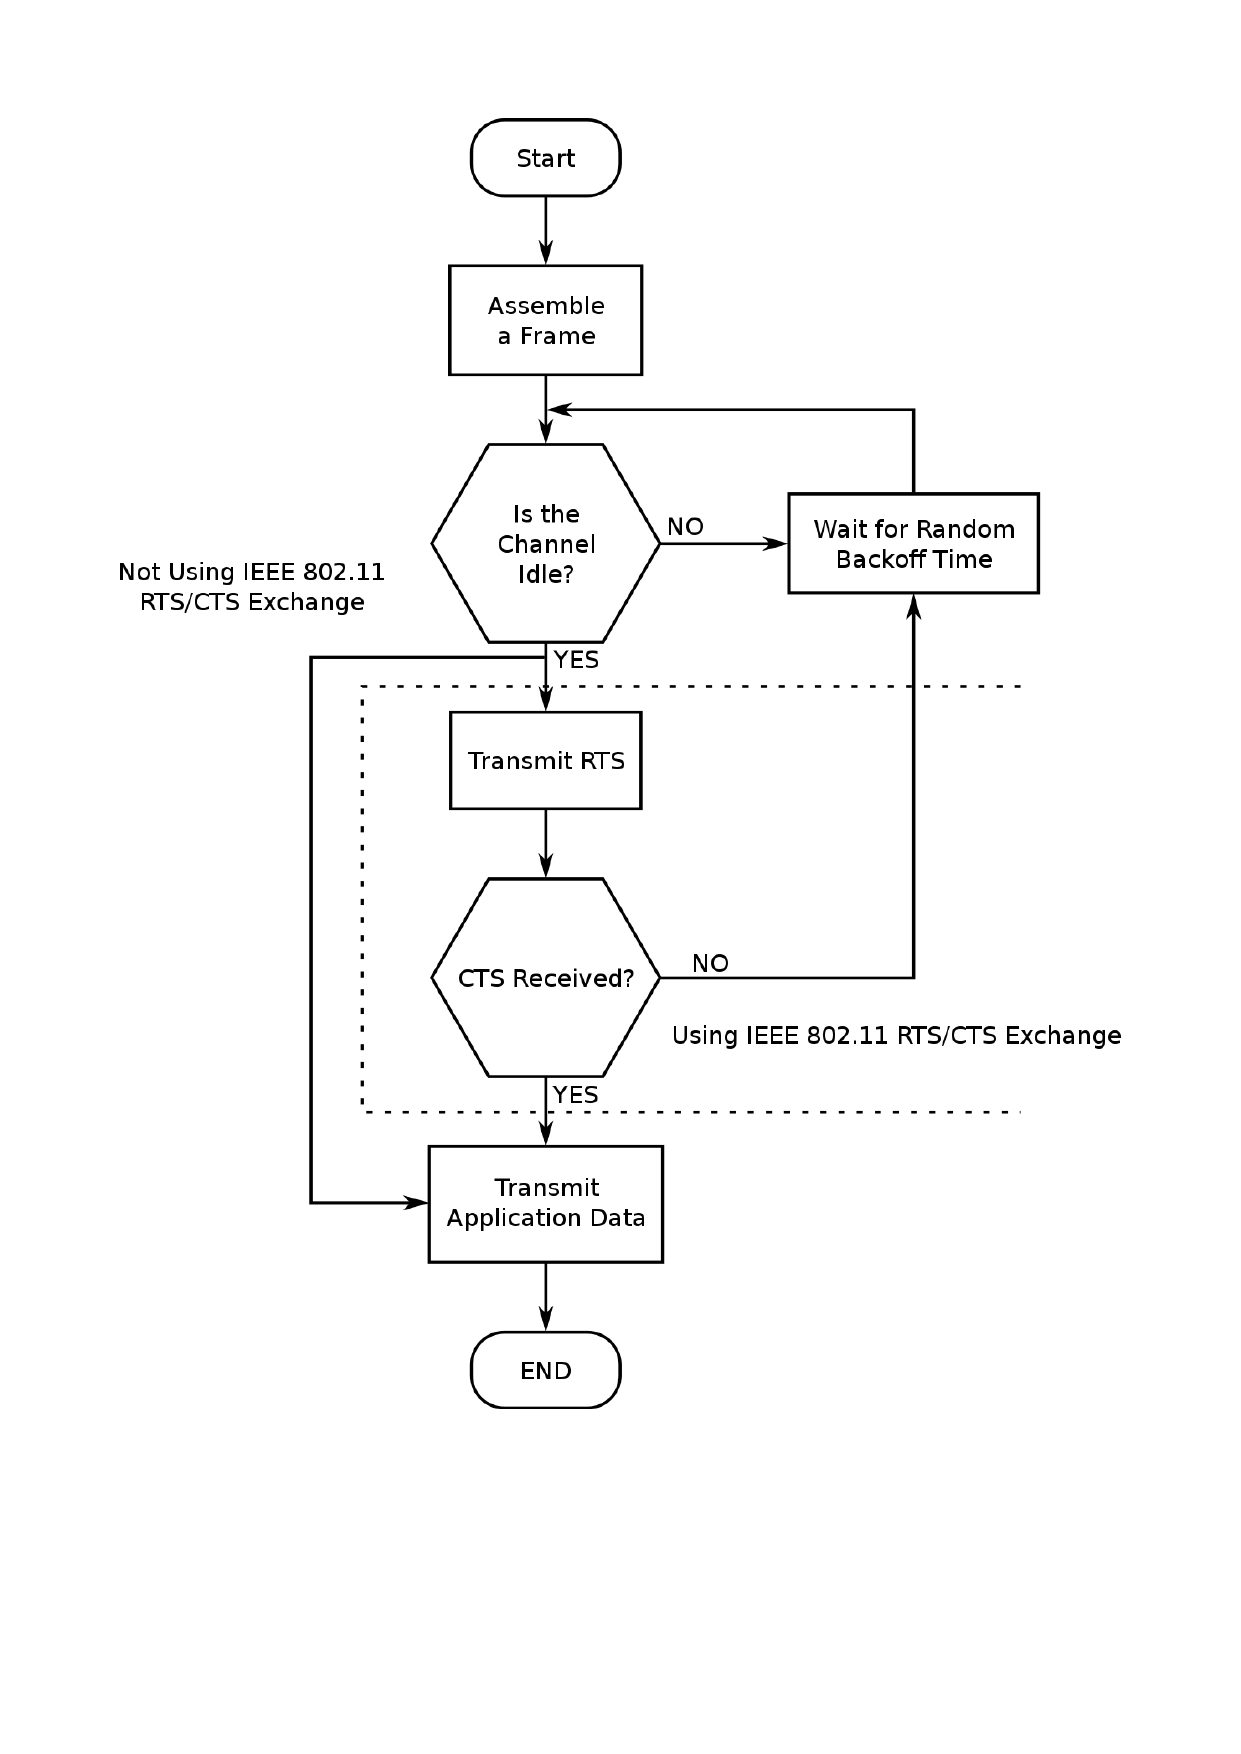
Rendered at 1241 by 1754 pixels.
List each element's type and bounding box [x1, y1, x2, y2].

picture [118, 118, 1123, 1409]
